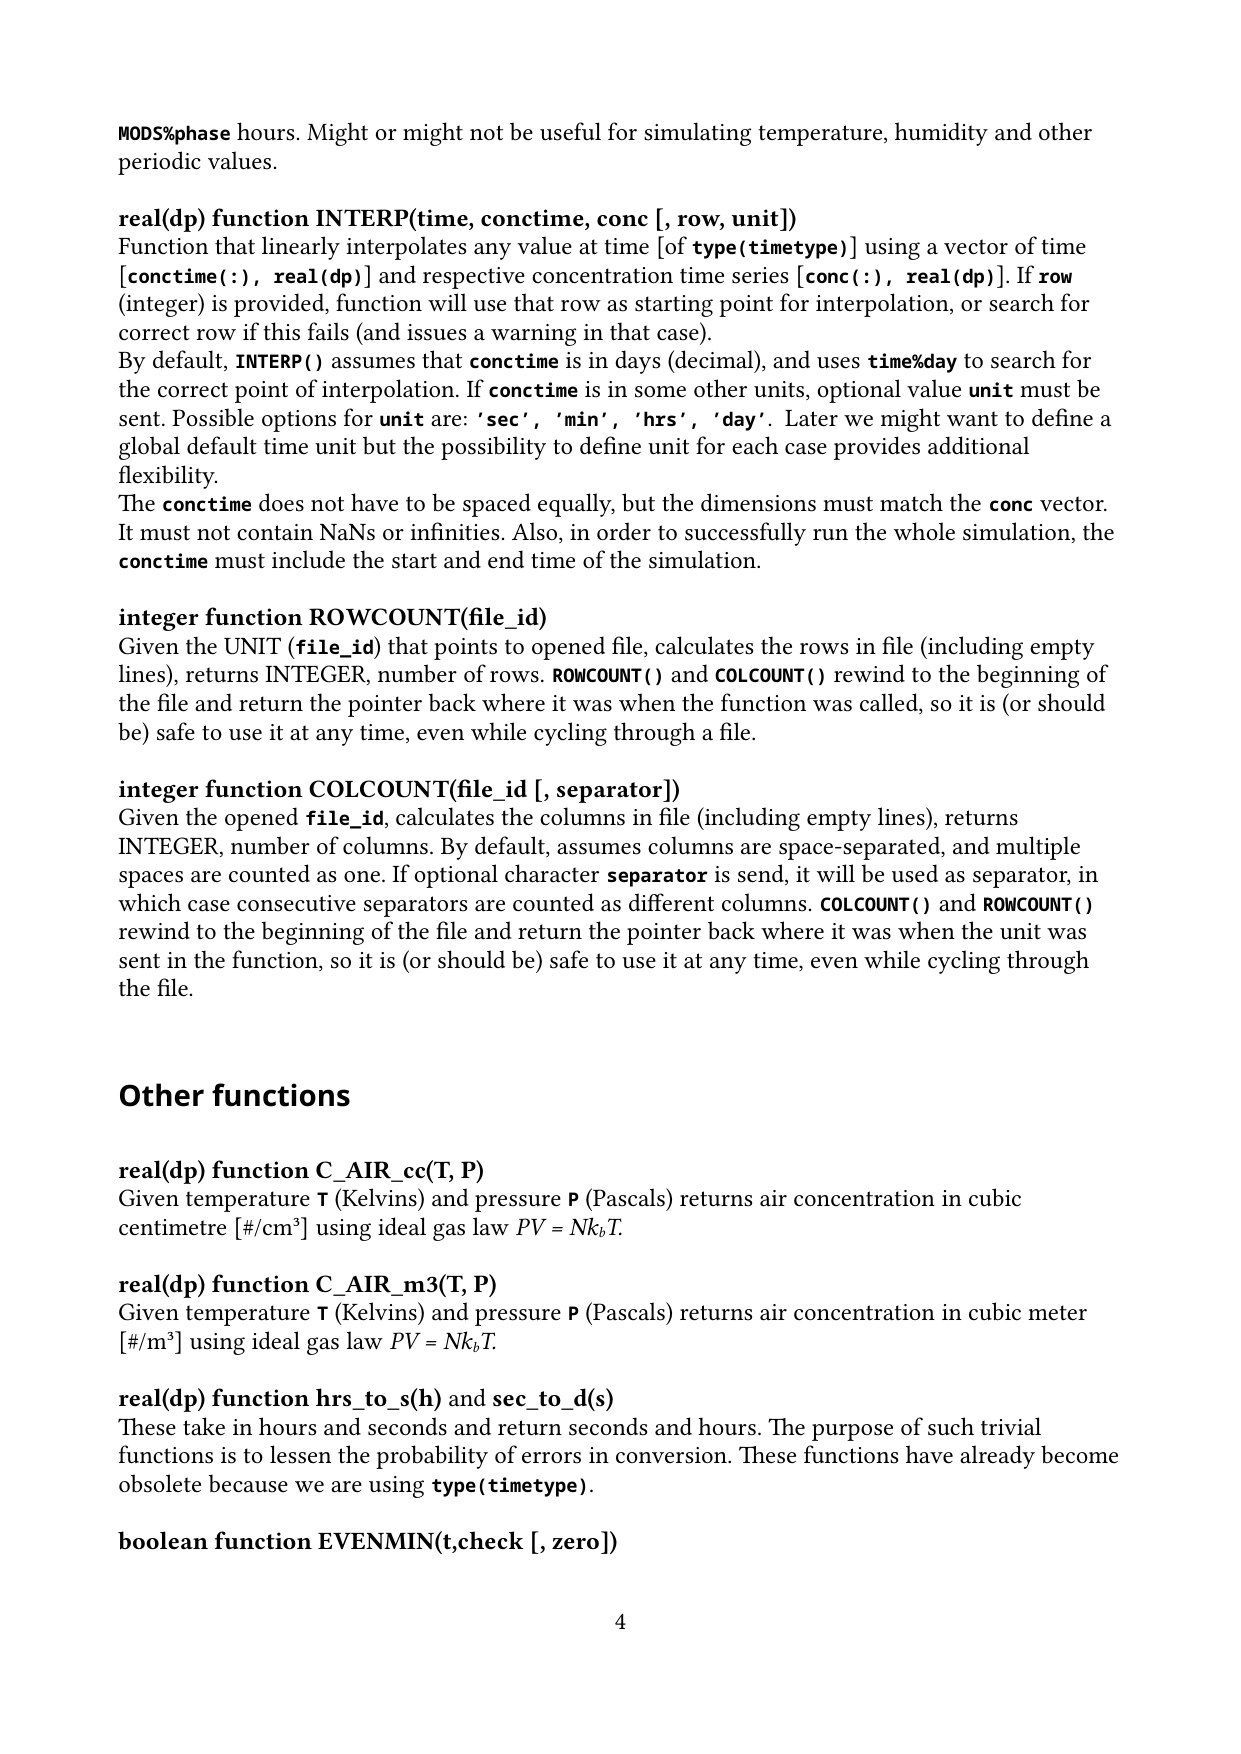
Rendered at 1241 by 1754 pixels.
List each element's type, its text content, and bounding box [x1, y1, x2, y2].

text Given the opened file_id, calculates the columns in file (including empty lines), returns INTEGER, number of columns. By default, assumes columns are space-separated, and multiple spaces are counted as one. If optional character separator is send, it will be used as separator, in which case consecutive separators are counted as different columns. COLCOUNT() and ROWCOUNT() rewind to the beginning of the file and return the pointer back where it was when the unit was sent in the function, so it is (or should be) safe to use it at any time, even while cycling through the file. [118, 803, 1122, 1003]
text integer function COLCOUNT(file_id [, separator]) [118, 774, 1122, 803]
text Given the UNIT (file_id) that points to opened file, calculates the rows in file (including empty lines), returns INTEGER, number of rows. ROWCOUNT() and COLCOUNT() rewind to the beginning of the file and return the pointer back where it was when the function was called, so it is (or should be) safe to use it at any time, even while cycling through a file. [118, 632, 1122, 746]
text Given temperature T (Kelvins) and pressure P (Pascals) returns air concentration in cubic centimetre [#/cm³] using ideal gas law PV = NkbT. [118, 1184, 1122, 1241]
subtitle Other functions [118, 1074, 1122, 1114]
text These take in hours and seconds and return seconds and hours. The purpose of such trivial functions is to lessen the probability of errors in conversion. These functions have already become obsolete because we are using type(timetype). [118, 1412, 1122, 1498]
text real(dp) function INTERP(time, conctime, conc [, row, unit]) [118, 204, 1122, 232]
text real(dp) function C_AIR_m3(T, P) [118, 1270, 1122, 1298]
text Function that linearly interpolates any value at time [of type(timetype)] using a vector of time [conctime(:), real(dp)] and respective concentration time series [conc(:), real(dp)]. If row (integer) is provided, function will use that row as starting point for interpolation, or search for correct row if this fails (and issues a warning in that case). [118, 232, 1122, 346]
text real(dp) function hrs_to_s(h) and sec_to_d(s) [118, 1384, 1122, 1412]
text By default, INTERP() assumes that conctime is in days (decimal), and uses time%day to search for the correct point of interpolation. If conctime is in some other units, optional value unit must be sent. Possible options for unit are: ’sec’, ’min’, ’hrs’, ’day’. Later we might want to define a global default time unit but the possibility to define unit for each case provides additional flexibility. [118, 346, 1122, 489]
text integer function ROWCOUNT(file_id) [118, 603, 1122, 632]
text MODS%phase hours. Might or might not be useful for simulating temperature, humidity and other periodic values. [118, 118, 1122, 175]
text The conctime does not have to be spaced equally, but the dimensions must match the conc vector. It must not contain NaNs or infinities. Also, in order to successfully run the whole simulation, the conctime must include the start and end time of the simulation. [118, 489, 1122, 575]
text Given temperature T (Kelvins) and pressure P (Pascals) returns air concentration in cubic meter [#/m³] using ideal gas law PV = NkbT. [118, 1298, 1122, 1355]
text boolean function EVENMIN(t,check [, zero]) [118, 1527, 1122, 1555]
text real(dp) function C_AIR_cc(T, P) [118, 1156, 1122, 1184]
